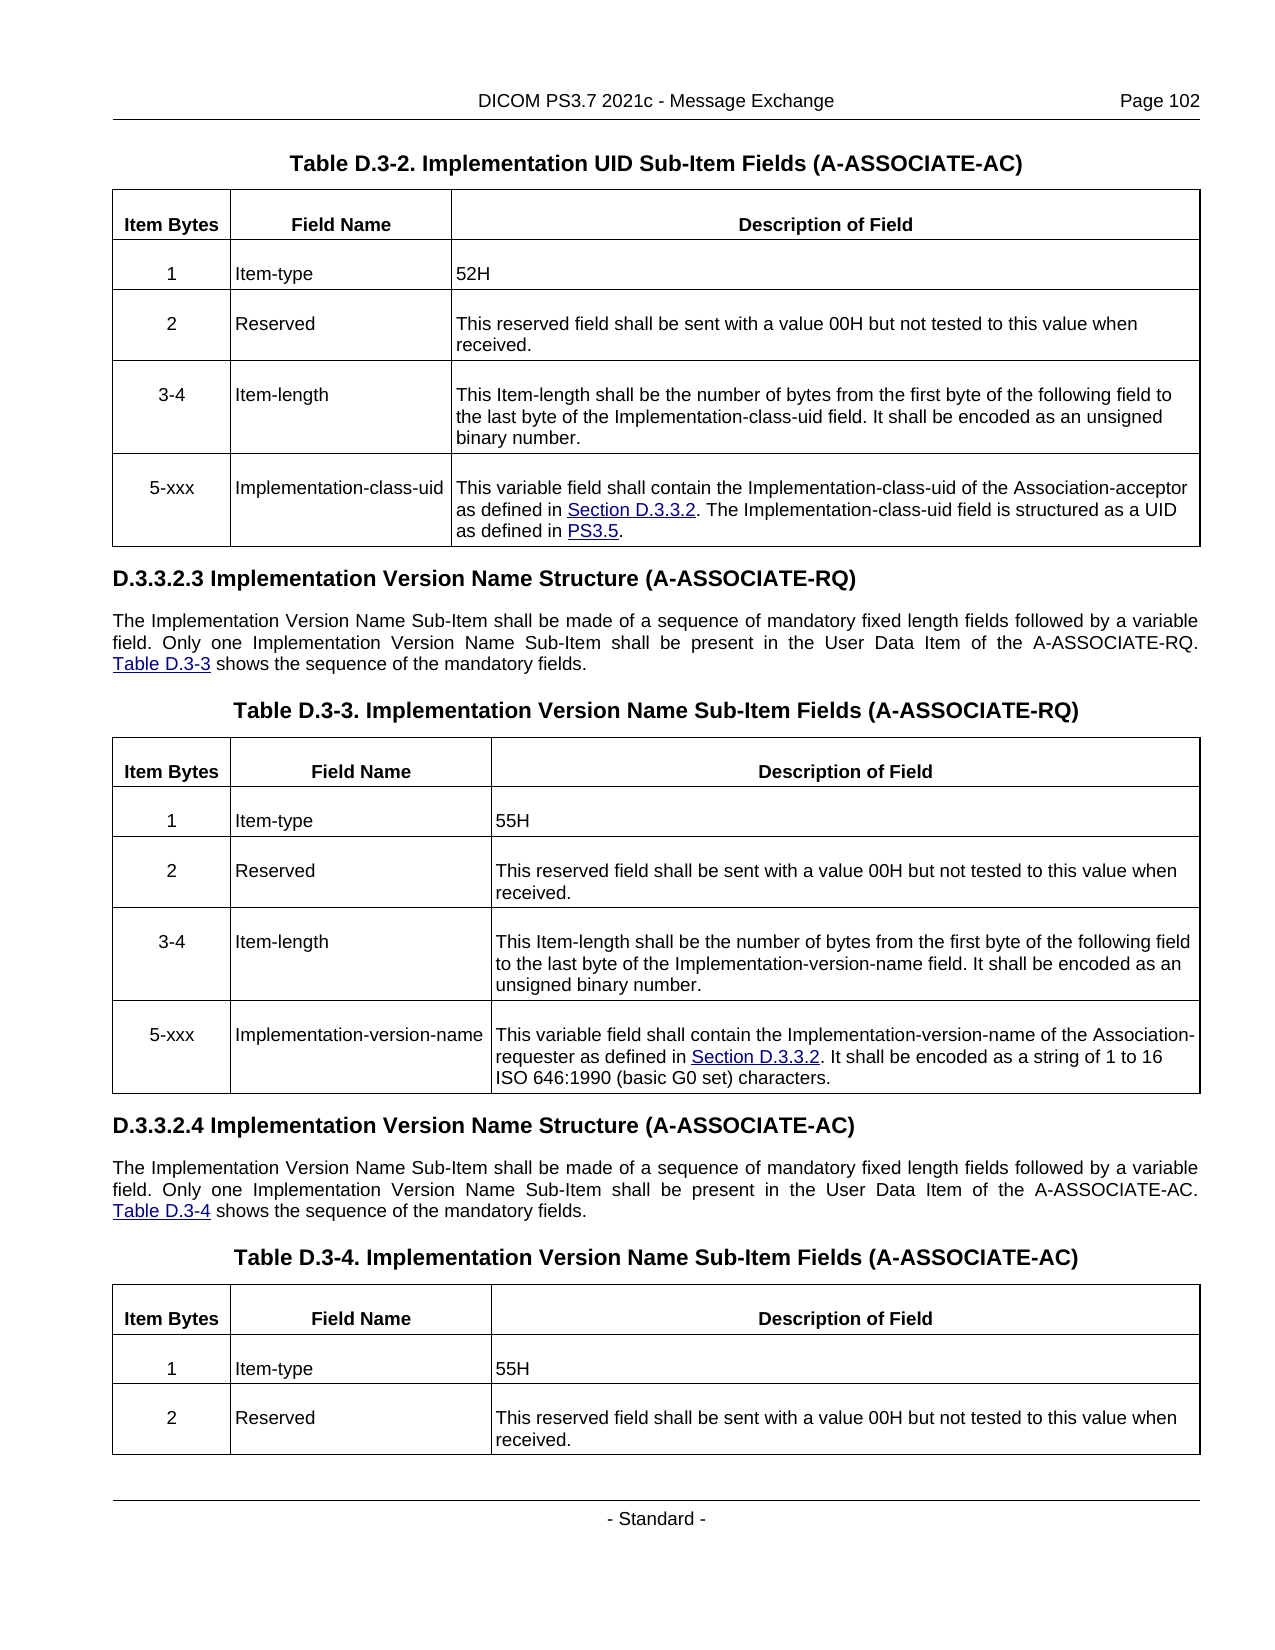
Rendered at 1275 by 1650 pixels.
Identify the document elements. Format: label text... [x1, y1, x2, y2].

table_cell This variable field shall contain the Implementation-class-uid of the Association-acceptor as defined in Section D.3.3.2. The Implementation-class-uid field is structured as a UID as defined in PS3.5. [452, 454, 1199, 546]
text Table D.3-4. Implementation Version Name Sub-Item Fields (A-ASSOCIATE-AC) [112, 1244, 1200, 1270]
table_header Field Name [231, 738, 491, 786]
table_cell Item-length [231, 908, 491, 1000]
table_cell 1 [113, 787, 230, 836]
text D.3.3.2.4 Implementation Version Name Structure (A-ASSOCIATE-AC) [112, 1113, 1200, 1138]
table_cell 1 [113, 240, 230, 289]
table_header Field Name [231, 190, 451, 239]
table_cell 55H [492, 787, 1199, 836]
table_cell 2 [113, 290, 230, 360]
text The Implementation Version Name Sub-Item shall be made of a sequence of mandatory fixed length fields followed by a variable field. Only one Implementation Version Name Sub-Item shall be present in the User Data Item of the A-ASSOCIATE-RQ. Table D.3-3 shows the sequence of the mandatory fields. [112, 610, 1200, 675]
text The Implementation Version Name Sub-Item shall be made of a sequence of mandatory fixed length fields followed by a variable field. Only one Implementation Version Name Sub-Item shall be present in the User Data Item of the A-ASSOCIATE-AC. Table D.3-4 shows the sequence of the mandatory fields. [112, 1157, 1200, 1222]
table_header Description of Field [452, 190, 1199, 239]
table_header Field Name [231, 1285, 491, 1333]
table_cell Item-type [231, 787, 491, 836]
table_header Item Bytes [113, 190, 230, 239]
table_cell Implementation-class-uid [231, 454, 451, 546]
table_header Description of Field [492, 1285, 1199, 1333]
table_cell Reserved [231, 1384, 491, 1454]
table_cell This Item-length shall be the number of bytes from the first byte of the following field to the last byte of the Implementation-version-name field. It shall be encoded as an unsigned binary number. [492, 908, 1199, 1000]
table_cell 5-xxx [113, 454, 230, 546]
table_cell 2 [113, 1384, 230, 1454]
text Table D.3-3. Implementation Version Name Sub-Item Fields (A-ASSOCIATE-RQ) [112, 697, 1200, 723]
table_cell 3-4 [113, 361, 230, 453]
table_cell 5-xxx [113, 1001, 230, 1093]
table_cell Item-length [231, 361, 451, 453]
table_cell Item-type [231, 240, 451, 289]
table_cell 1 [113, 1335, 230, 1383]
table_cell This variable field shall contain the Implementation-version-name of the Association-requester as defined in Section D.3.3.2. It shall be encoded as a string of 1 to 16 ISO 646:1990 (basic G0 set) characters. [492, 1001, 1199, 1093]
text D.3.3.2.3 Implementation Version Name Structure (A-ASSOCIATE-RQ) [112, 565, 1200, 591]
table_cell This reserved field shall be sent with a value 00H but not tested to this value when received. [492, 1384, 1199, 1454]
table_cell This Item-length shall be the number of bytes from the first byte of the following field to the last byte of the Implementation-class-uid field. It shall be encoded as an unsigned binary number. [452, 361, 1199, 453]
table_cell 3-4 [113, 908, 230, 1000]
table_cell 55H [492, 1335, 1199, 1383]
table_header Item Bytes [113, 1285, 230, 1333]
table_cell This reserved field shall be sent with a value 00H but not tested to this value when received. [492, 837, 1199, 907]
table_cell Item-type [231, 1335, 491, 1383]
table_cell Reserved [231, 837, 491, 907]
table_cell 2 [113, 837, 230, 907]
table_cell Implementation-version-name [231, 1001, 491, 1093]
table_header Item Bytes [113, 738, 230, 786]
table_cell This reserved field shall be sent with a value 00H but not tested to this value when received. [452, 290, 1199, 360]
table_header Description of Field [492, 738, 1199, 786]
table_cell Reserved [231, 290, 451, 360]
table_cell 52H [452, 240, 1199, 289]
text Table D.3-2. Implementation UID Sub-Item Fields (A-ASSOCIATE-AC) [112, 150, 1200, 176]
